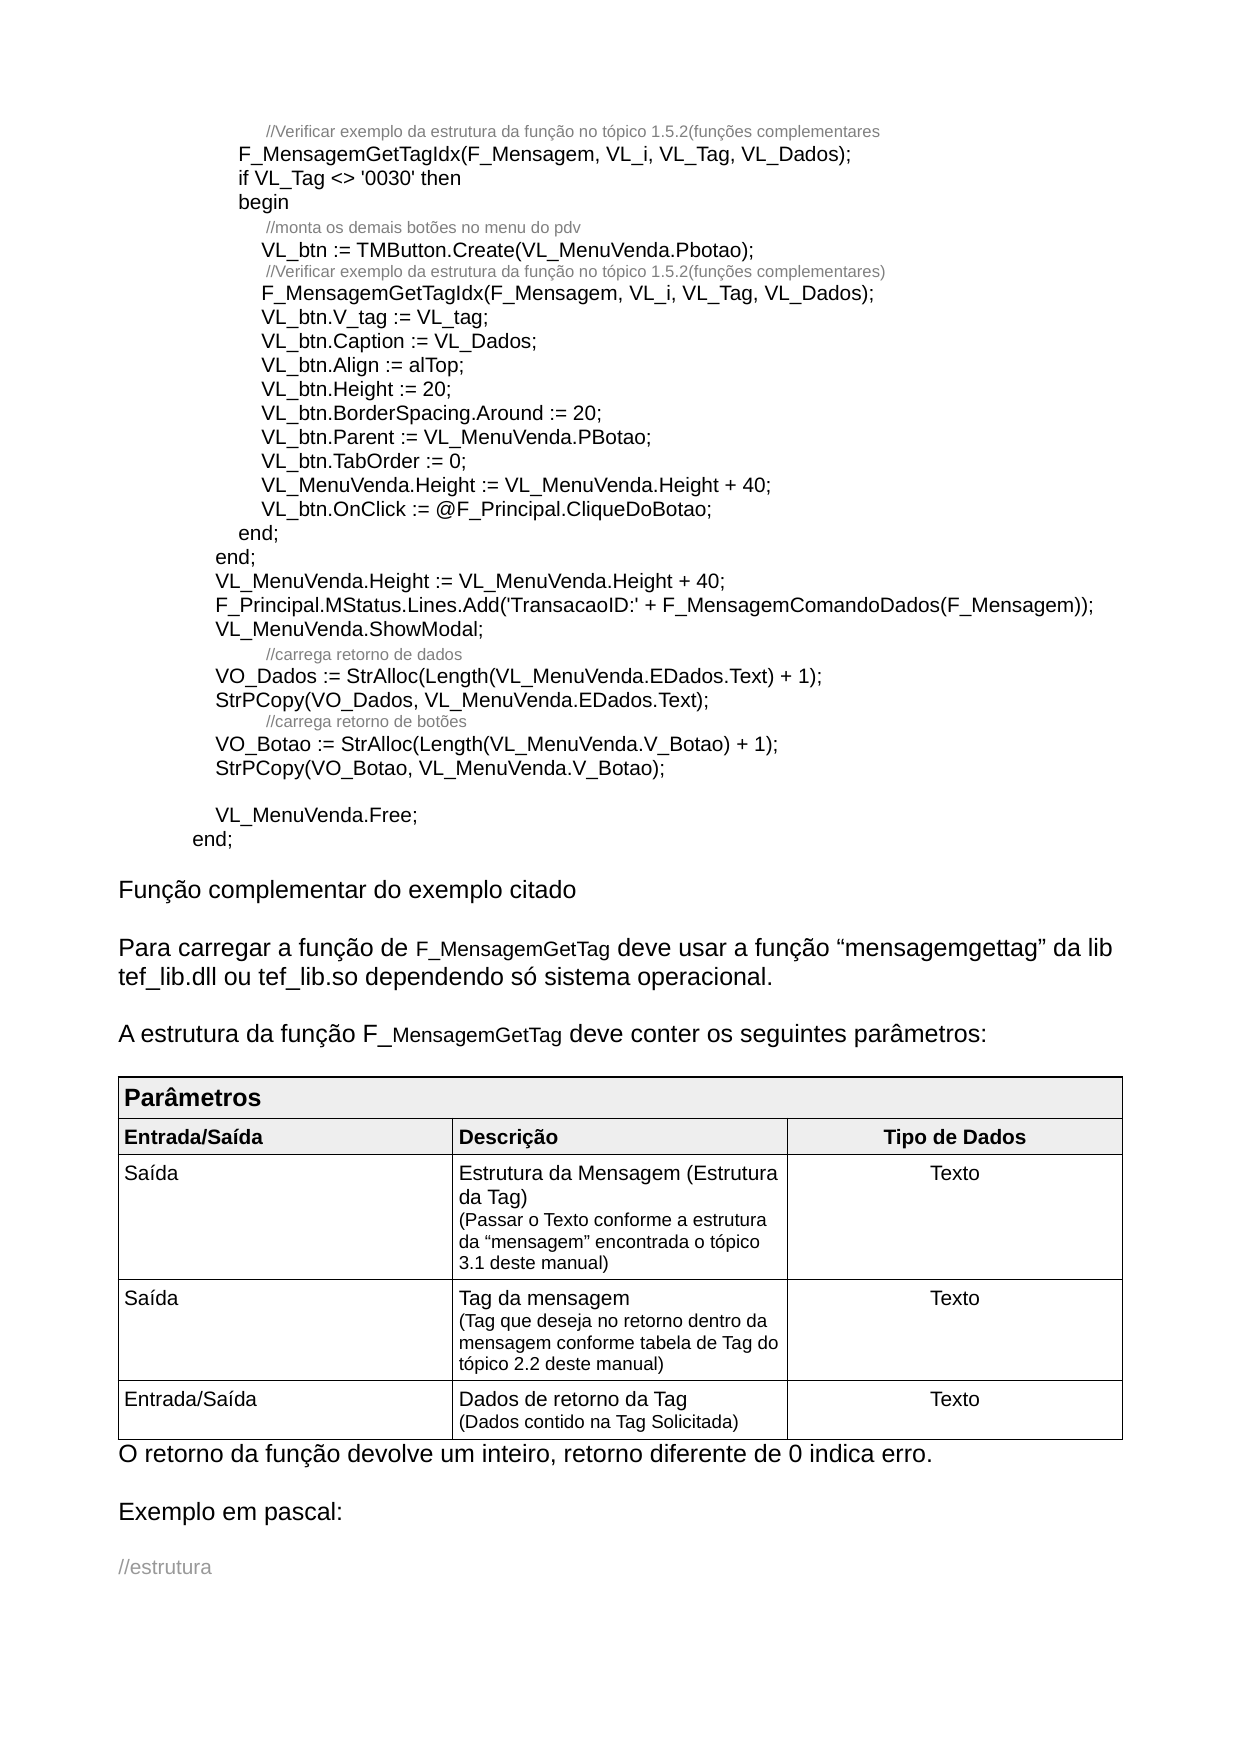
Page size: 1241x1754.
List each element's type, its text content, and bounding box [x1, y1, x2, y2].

text A estrutura da função F_MensagemGetTag deve conter os seguintes parâmetros: [118, 1019, 1122, 1048]
text VL_btn.TabOrder := 0; [118, 449, 1122, 473]
text end; [118, 544, 1122, 568]
text VO_Botao := StrAlloc(Length(VL_MenuVenda.V_Botao) + 1); [118, 731, 1122, 755]
text VO_Dados := StrAlloc(Length(VL_MenuVenda.EDados.Text) + 1); [118, 664, 1122, 688]
text O retorno da função devolve um inteiro, retorno diferente de 0 indica erro. [118, 1440, 1122, 1468]
text end; [118, 827, 1122, 851]
text VL_MenuVenda.Height := VL_MenuVenda.Height + 40; [118, 473, 1122, 497]
text Para carregar a função de F_MensagemGetTag deve usar a função “mensagemgettag” da lib tef_lib.dll ou tef_lib.so dependendo só sistema operacional. [118, 933, 1122, 990]
text Exemplo em pascal: [118, 1497, 1122, 1526]
text F_MensagemGetTagIdx(F_Mensagem, VL_i, VL_Tag, VL_Dados); [118, 281, 1122, 305]
text VL_btn.Caption := VL_Dados; [118, 329, 1122, 353]
text VL_btn.OnClick := @F_Principal.CliqueDoBotao; [118, 497, 1122, 521]
text F_Principal.MStatus.Lines.Add('TransacaoID:' + F_MensagemComandoDados(F_Mensagem)); [118, 592, 1122, 616]
table_cell Entrada/Saída [119, 1119, 452, 1154]
text //carrega retorno de botões [118, 712, 1122, 731]
table_cell Estrutura da Mensagem (Estrutura da Tag) (Passar o Texto conforme a estrutura da “mensagem” encontrada o tópico 3.1 deste manual) [453, 1155, 787, 1279]
text //carrega retorno de dados [118, 640, 1122, 664]
text VL_btn.Align := alTop; [118, 353, 1122, 377]
text //Verificar exemplo da estrutura da função no tópico 1.5.2(funções complementares) [118, 262, 1122, 281]
text StrPCopy(VO_Botao, VL_MenuVenda.V_Botao); [118, 755, 1122, 779]
text VL_btn.Parent := VL_MenuVenda.PBotao; [118, 425, 1122, 449]
text Função complementar do exemplo citado [118, 875, 1122, 904]
text VL_btn.Height := 20; [118, 377, 1122, 401]
table_cell Dados de retorno da Tag (Dados contido na Tag Solicitada) [453, 1381, 787, 1438]
table_cell Texto [788, 1280, 1122, 1380]
text //monta os demais botões no menu do pdv [118, 214, 1122, 238]
text VL_MenuVenda.ShowModal; [118, 616, 1122, 640]
text VL_MenuVenda.Free; [118, 803, 1122, 827]
table_cell Entrada/Saída [119, 1381, 452, 1438]
table_cell Descrição [453, 1119, 787, 1154]
text VL_MenuVenda.Height := VL_MenuVenda.Height + 40; [118, 568, 1122, 592]
table_cell Texto [788, 1381, 1122, 1438]
text VL_btn.V_tag := VL_tag; [118, 305, 1122, 329]
table_cell Saída [119, 1280, 452, 1380]
table_header Parâmetros [119, 1078, 1122, 1118]
text F_MensagemGetTagIdx(F_Mensagem, VL_i, VL_Tag, VL_Dados); [118, 142, 1122, 166]
text //estrutura [118, 1554, 1122, 1578]
text begin [118, 190, 1122, 214]
text end; [118, 521, 1122, 544]
table_cell Tipo de Dados [788, 1119, 1122, 1154]
table_cell Texto [788, 1155, 1122, 1279]
table_cell Saída [119, 1155, 452, 1279]
text VL_btn.BorderSpacing.Around := 20; [118, 401, 1122, 425]
text StrPCopy(VO_Dados, VL_MenuVenda.EDados.Text); [118, 688, 1122, 712]
text if VL_Tag <> '0030' then [118, 166, 1122, 190]
table_cell Tag da mensagem (Tag que deseja no retorno dentro da mensagem conforme tabela de Tag do tópico 2.2 deste manual) [453, 1280, 787, 1380]
text VL_btn := TMButton.Create(VL_MenuVenda.Pbotao); [118, 238, 1122, 262]
text //Verificar exemplo da estrutura da função no tópico 1.5.2(funções complementares [118, 118, 1122, 142]
